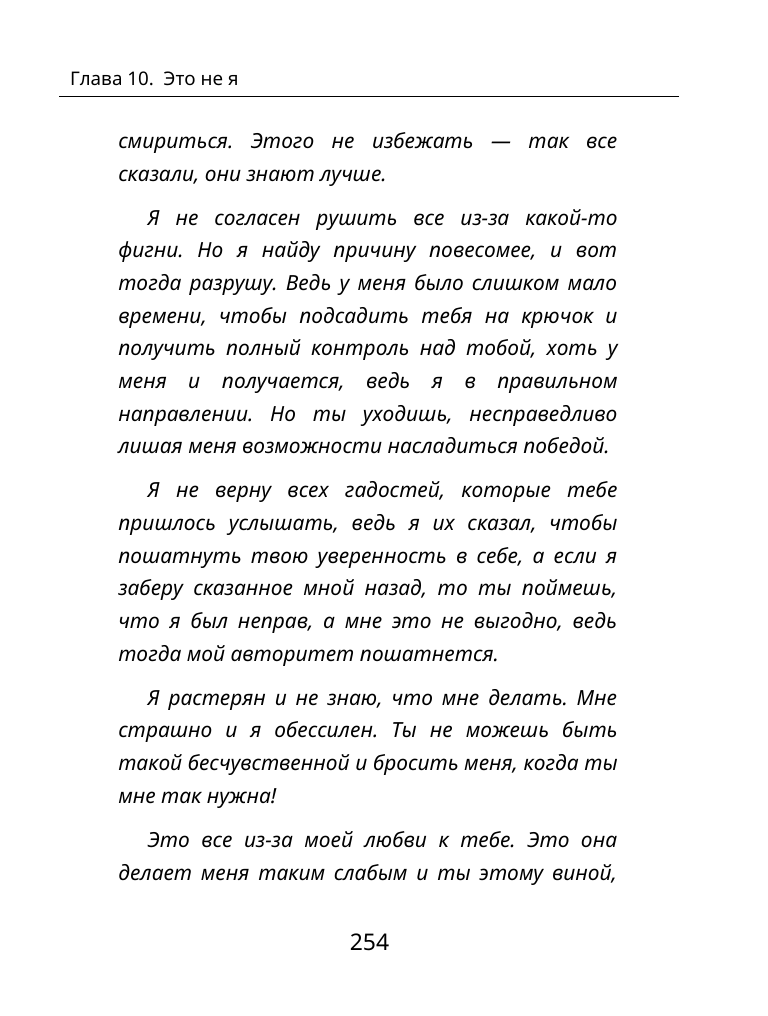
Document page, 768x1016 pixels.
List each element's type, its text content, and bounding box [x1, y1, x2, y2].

text Я растерян и не знаю, что мне делать. Мне страшно и я обессилен. Ты не можешь быть такой бесчувственной и бросить меня, когда ты мне так нужна! [118, 683, 620, 809]
text Я не верну всех гадостей, которые тебе пришлось услышать, ведь я их сказал, чтобы пошатнуть твою уверенность в себе, а если я заберу сказанное мной назад, то ты поймешь, что я был неправ, а мне это не выгодно, ведь тогда мой авторитет пошатнется. [118, 476, 620, 667]
text Я не согласен рушить все из-за какой-то фигни. Но я найду причину повесомее, и вот тогда разрушу. Ведь у меня было слишком мало времени, чтобы подсадить тебя на крючок и получить полный контроль над тобой, хоть у меня и получается, ведь я в правильном направлении. Но ты уходишь, несправедливо лишая меня возможности насладиться победой. [118, 203, 620, 460]
text смириться. Этого не избежать — так все сказали, они знают лучше. [118, 126, 620, 187]
text Это все из-за моей любви к тебе. Это она делает меня таким слабым и ты этому виной, [118, 825, 620, 886]
